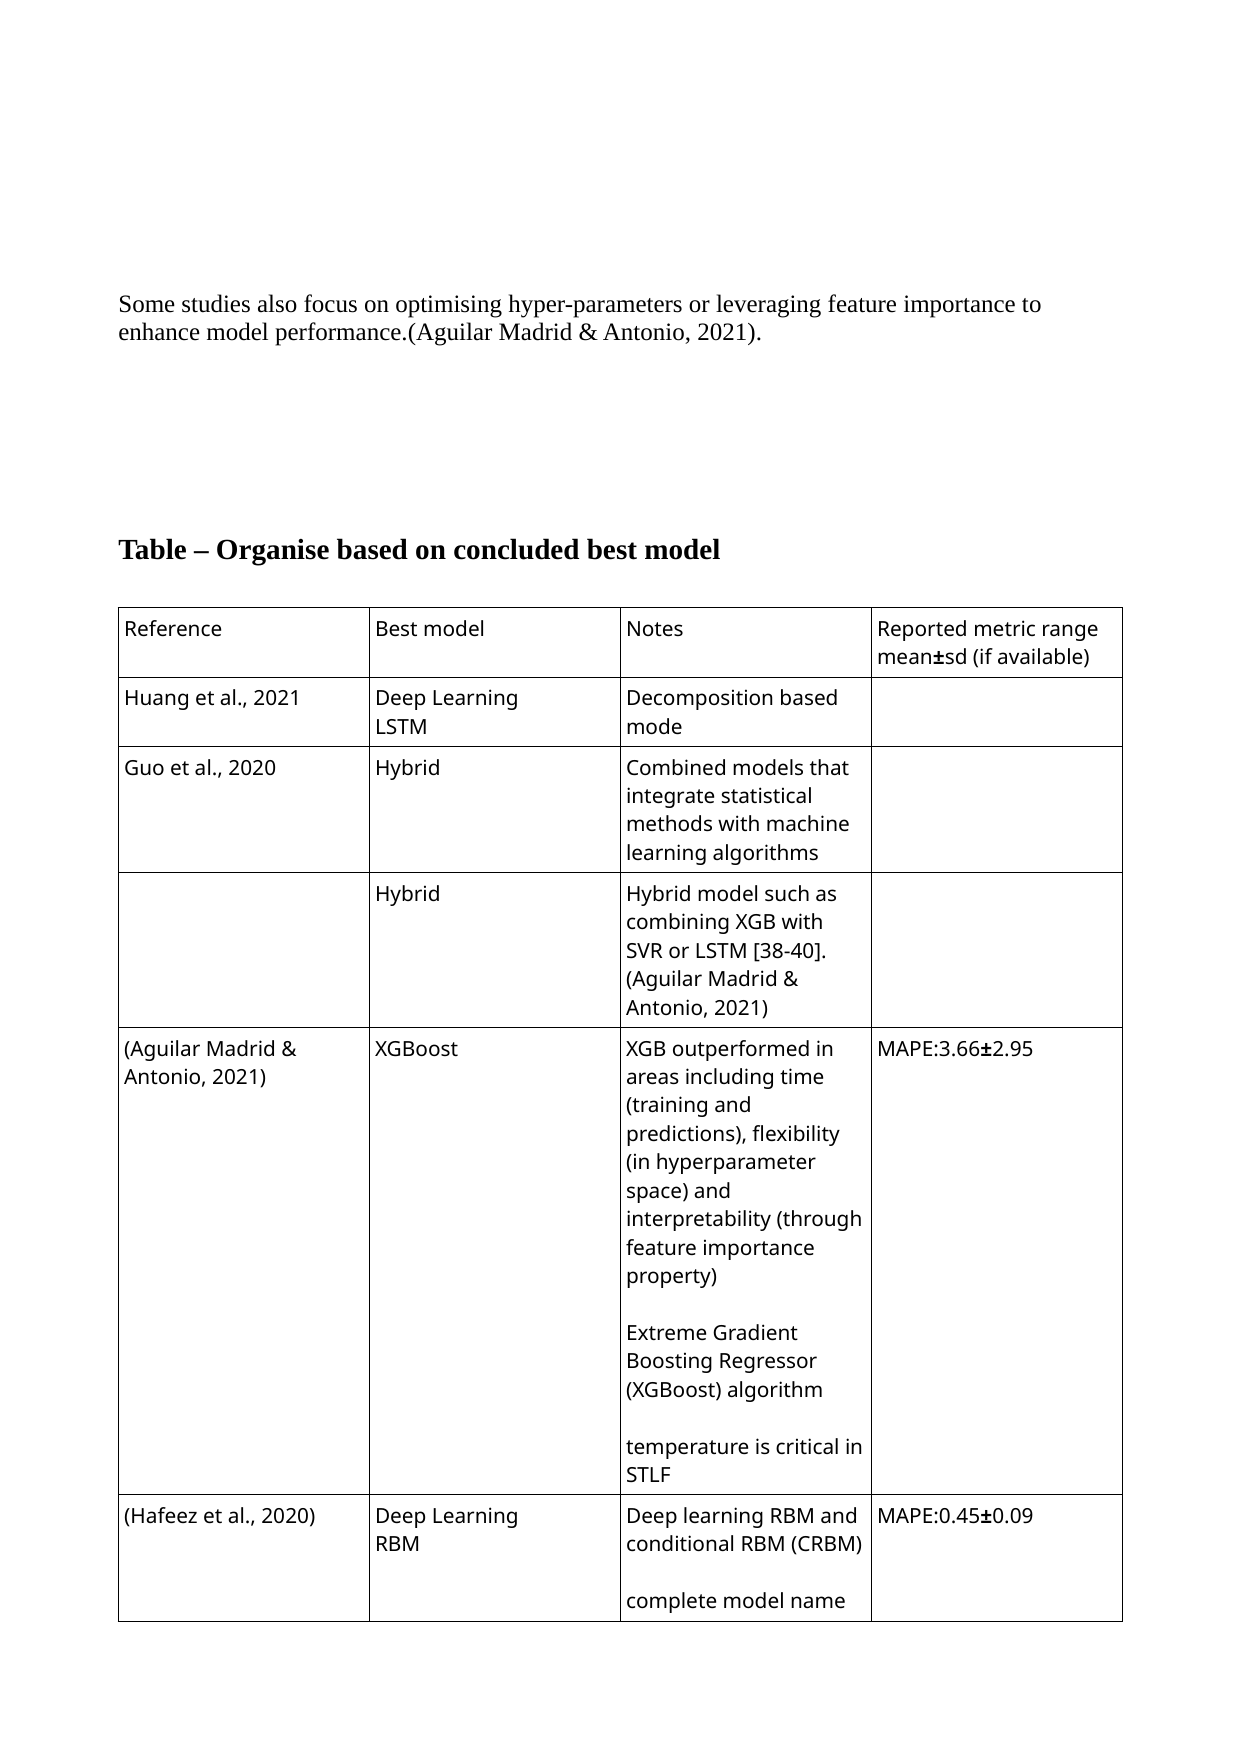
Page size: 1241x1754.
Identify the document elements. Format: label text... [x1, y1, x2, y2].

table_header Notes [621, 608, 871, 677]
table_header Reference [119, 608, 369, 677]
table_cell [872, 678, 1122, 746]
table_cell [872, 873, 1122, 1027]
table_cell Hybrid [370, 873, 620, 1027]
table_cell MAPE:0.45±0.09 [872, 1495, 1122, 1621]
table_cell Hybrid [370, 747, 620, 872]
table_cell Deep Learning RBM [370, 1495, 620, 1621]
table_cell XGBoost [370, 1028, 620, 1494]
table_cell Deep Learning LSTM [370, 678, 620, 746]
table_cell Combined models that integrate statistical methods with machine learning algorithms [621, 747, 871, 872]
table_header Best model [370, 608, 620, 677]
table_cell [119, 873, 369, 1027]
table_cell Huang et al., 2021 [119, 678, 369, 746]
table_cell XGB outperformed in areas including time (training and predictions), flexibility (in hyperparameter space) and interpretability (through feature importance property) Extreme Gradient Boosting Regressor (XGBoost) algorithm temperature is critical in STLF [621, 1028, 871, 1494]
table_cell MAPE:3.66±2.95 [872, 1028, 1122, 1494]
table_cell (Hafeez et al., 2020) [119, 1495, 369, 1621]
subtitle Table – Organise based on concluded best model [118, 532, 1122, 566]
table_header Reported metric range mean±sd (if available) [872, 608, 1122, 677]
table_cell (Aguilar Madrid & Antonio, 2021) [119, 1028, 369, 1494]
table_cell Decomposition based mode [621, 678, 871, 746]
table_cell Deep learning RBM and conditional RBM (CRBM) complete model name [621, 1495, 871, 1621]
table_cell Guo et al., 2020 [119, 747, 369, 872]
table_cell Hybrid model such as combining XGB with SVR or LSTM [38-40]. (Aguilar Madrid & Antonio, 2021) [621, 873, 871, 1027]
table_cell [872, 747, 1122, 872]
text Some studies also focus on optimising hyper-parameters or leveraging feature importance to enhance model performance.(Aguilar Madrid & Antonio, 2021). [118, 289, 1122, 375]
